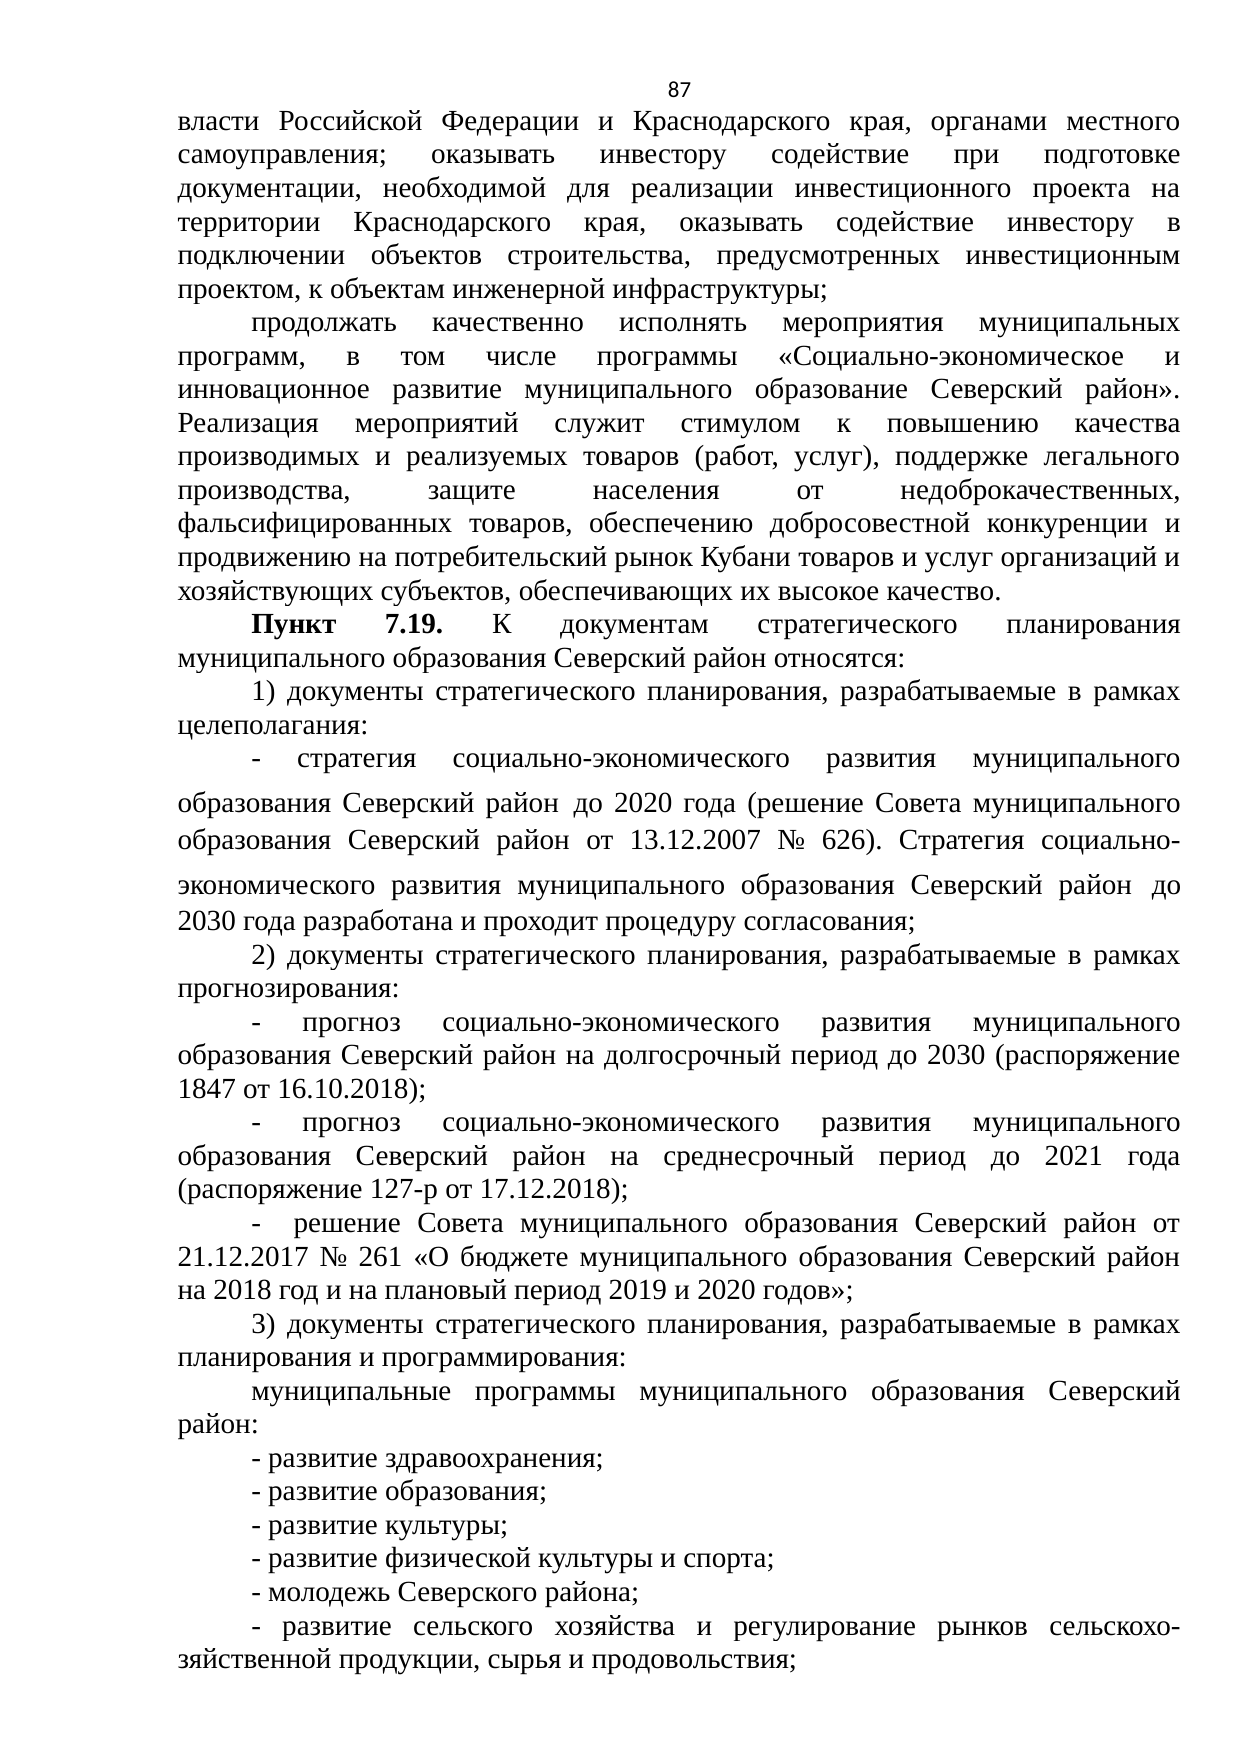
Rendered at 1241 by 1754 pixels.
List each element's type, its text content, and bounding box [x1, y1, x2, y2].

text - решение Совета муниципального образования Северский район от 21.12.2017 № 261 «О бюджете муниципального образования Северский район на 2018 год и на плановый период 2019 и 2020 годов»; [177, 1205, 1181, 1306]
text - прогноз социально-экономического развития муниципального образования Северский район на среднесрочный период до 2021 года (распоряжение 127-р от 17.12.2018); [177, 1104, 1181, 1205]
text продолжать качественно исполнять мероприятия муниципальных программ, в том числе программы «Социально-экономическое и инновационное развитие муниципального образование Северский район». Реализация мероприятий служит стимулом к повышению качества производимых и реализуемых товаров (работ, услуг), поддержке легального производства, защите населения от недоброкачественных, фальсифицированных товаров, обеспечению добросовестной конкуренции и продвижению на потребительский рынок Кубани товаров и услуг организаций и хозяйствующих субъектов, обеспечивающих их высокое качество. [177, 304, 1181, 606]
text 3) документы стратегического планирования, разрабатываемые в рамках планирования и программирования: [177, 1306, 1181, 1373]
text - развитие физической культуры и спорта; [177, 1541, 1181, 1574]
text - развитие культуры; [177, 1507, 1181, 1541]
text - развитие здравоохранения; [177, 1440, 1181, 1473]
text - развитие сельского хозяйства и регулирование рынков сельскохо-зяйственной продукции, сырья и продовольствия; [177, 1608, 1181, 1675]
text - развитие образования; [177, 1473, 1181, 1507]
text Пункт 7.19. К документам стратегического планирования муниципального образования Северский район относятся: [177, 606, 1181, 673]
text - стратегия социально-экономического развития муниципального образования Северский район до 2020 года (решение Совета муниципального образования Северский район от 13.12.2007 № 626). Стратегия социально-экономического развития муниципального образования Северский район до 2030 года разработана и проходит процедуру согласования; [177, 740, 1181, 937]
text муниципальные программы муниципального образования Северский район: [177, 1373, 1181, 1440]
text - молодежь Северского района; [177, 1574, 1181, 1608]
text власти Российской Федерации и Краснодарского края, органами местного самоуправления; оказывать инвестору содействие при подготовке документации, необходимой для реализации инвестиционного проекта на территории Краснодарского края, оказывать содействие инвестору в подключении объектов строительства, предусмотренных инвестиционным проектом, к объектам инженерной инфраструктуры; [177, 103, 1181, 304]
text 2) документы стратегического планирования, разрабатываемые в рамках прогнозирования: [177, 937, 1181, 1004]
text - прогноз социально-экономического развития муниципального образования Северский район на долгосрочный период до 2030 (распоряжение 1847 от 16.10.2018); [177, 1004, 1181, 1104]
text 1) документы стратегического планирования, разрабатываемые в рамках целеполагания: [177, 673, 1181, 740]
